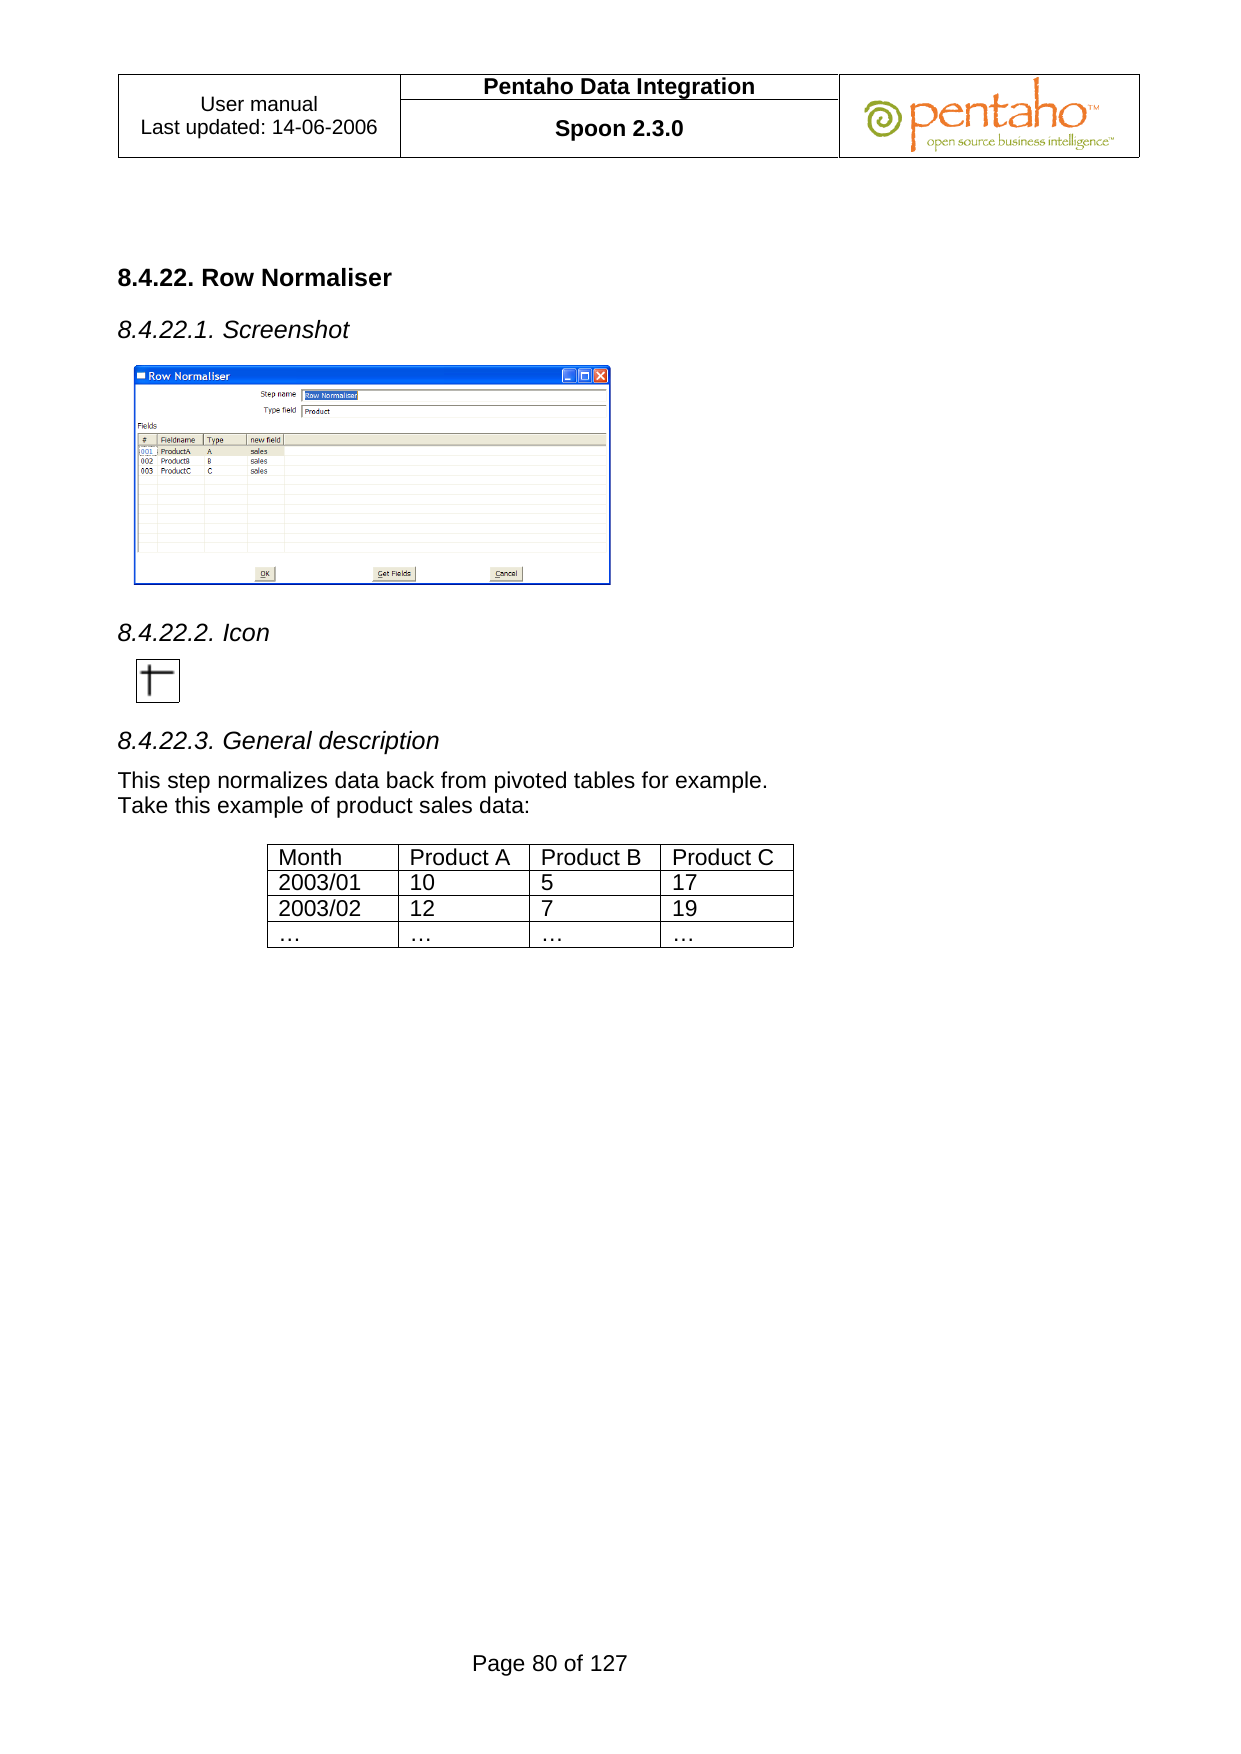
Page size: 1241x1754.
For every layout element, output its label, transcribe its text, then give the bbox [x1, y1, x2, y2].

table_cell 10 [399, 871, 529, 895]
table_cell 2003/02 [268, 896, 398, 921]
table_cell 12 [399, 896, 529, 921]
subtitle Screenshot [117, 316, 1137, 344]
table_cell 19 [661, 896, 793, 921]
table_header Product A [399, 845, 529, 870]
subtitle Row Normaliser [117, 263, 1137, 291]
text Take this example of product sales data: [117, 793, 1137, 819]
table_header Product C [661, 845, 793, 870]
subtitle General description [117, 727, 1137, 755]
table_header Month [268, 845, 398, 870]
table_cell 7 [530, 896, 660, 921]
table_cell … [399, 922, 529, 947]
subtitle Icon [117, 619, 1137, 647]
table_cell … [661, 922, 793, 947]
table_cell … [530, 922, 660, 947]
table_cell … [268, 922, 398, 947]
picture [133, 365, 611, 585]
table_header Product B [530, 845, 660, 870]
table_cell 2003/01 [268, 871, 398, 895]
table_cell 5 [530, 871, 660, 895]
text This step normalizes data back from pivoted tables for example. [117, 768, 1137, 793]
table_cell 17 [661, 871, 793, 895]
